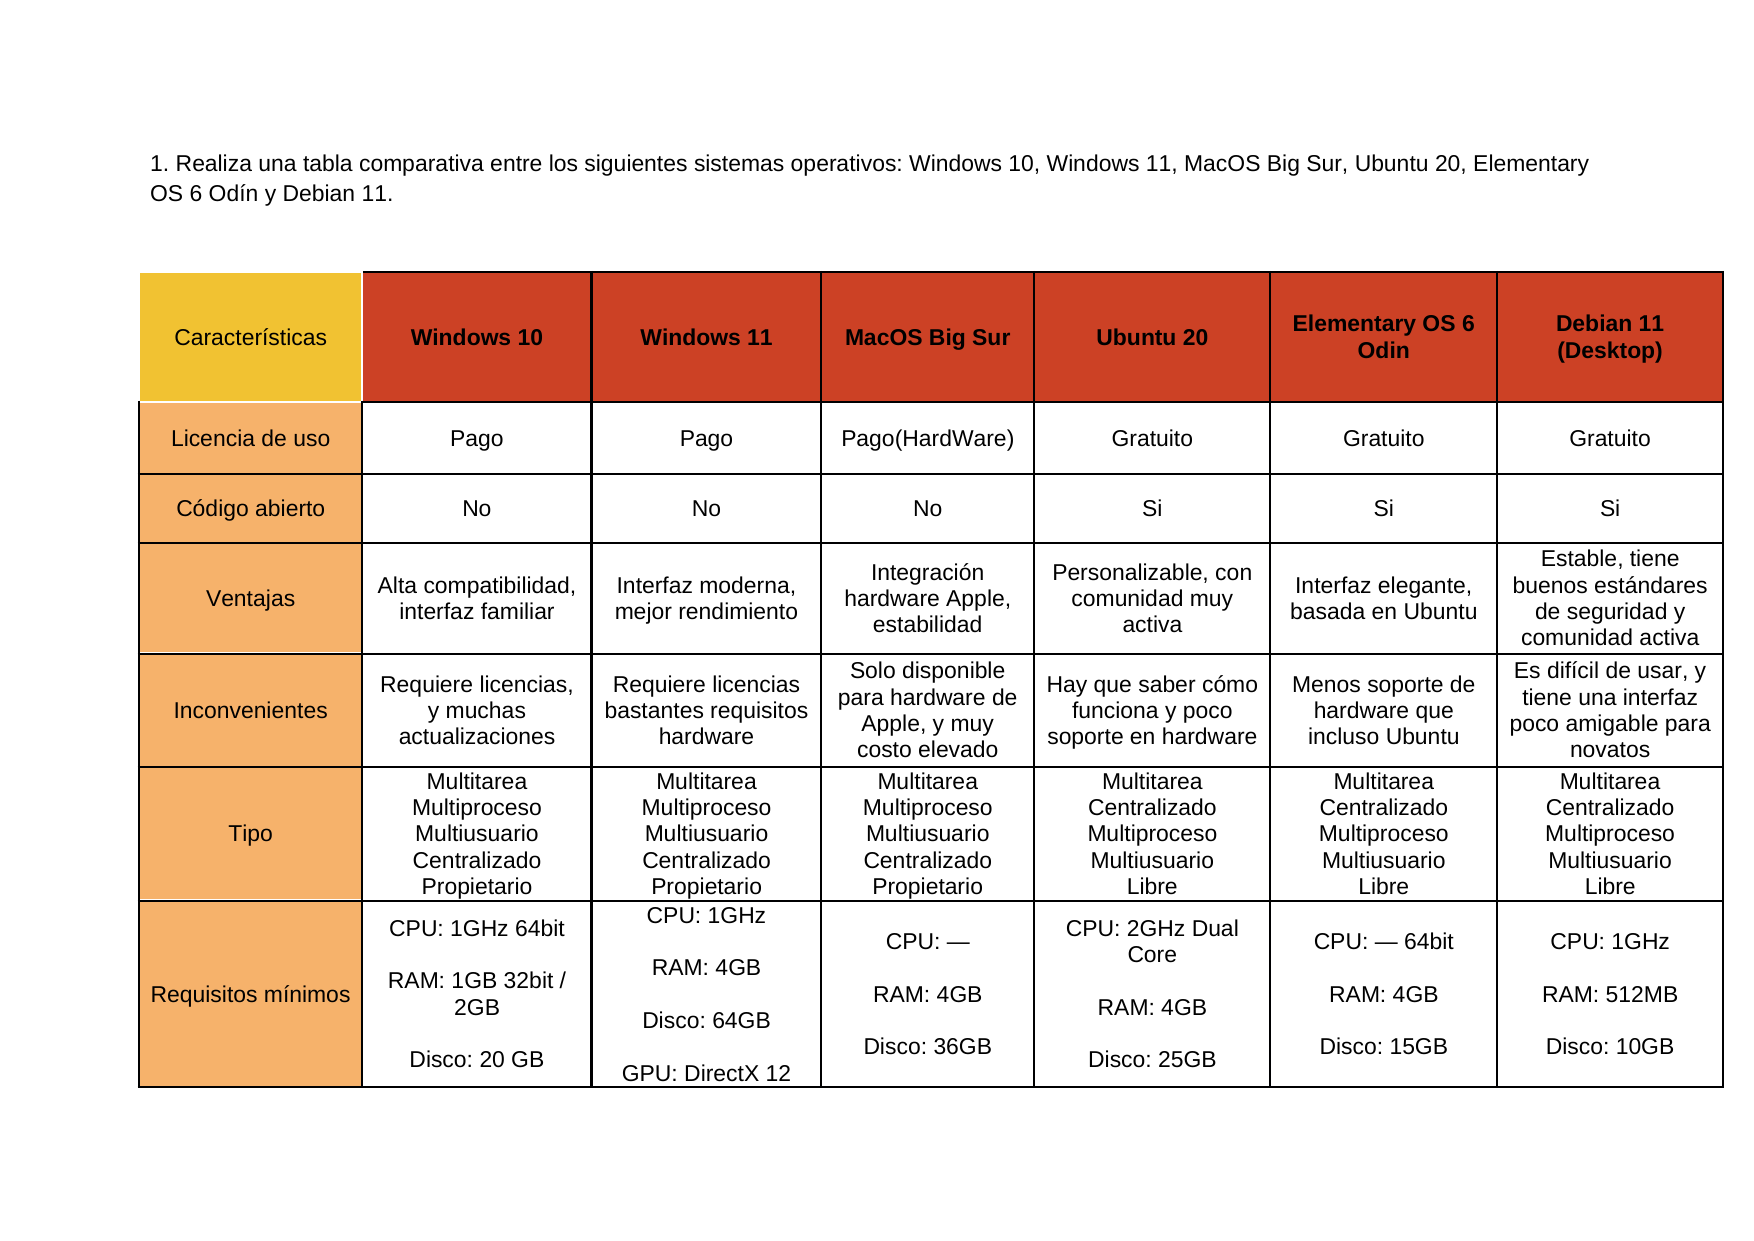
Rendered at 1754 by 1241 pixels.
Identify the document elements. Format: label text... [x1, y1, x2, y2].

table_cell No [593, 475, 820, 542]
table_cell Pago(HardWare) [822, 403, 1033, 473]
table_header MacOS Big Sur [822, 273, 1033, 401]
table_cell Si [1271, 475, 1496, 542]
table_cell Multitarea Centralizado Multiproceso Multiusuario Libre [1271, 768, 1496, 899]
table_cell CPU: — RAM: 4GB Disco: 36GB [822, 902, 1033, 1086]
table_cell Gratuito [1498, 403, 1722, 473]
text 1. Realiza una tabla comparativa entre los siguientes sistemas operativos: Windows 10, Windows 11, MacOS Big Sur, Ubuntu 20, Elementary OS 6 Odín y Debian 11. [150, 150, 1604, 207]
table_cell Código abierto [140, 475, 361, 542]
table_cell Interfaz moderna, mejor rendimiento [593, 544, 820, 652]
table_cell Es difícil de usar, y tiene una interfaz poco amigable para novatos [1498, 655, 1722, 766]
table_header Windows 10 [363, 273, 590, 401]
table_cell Integración hardware Apple, estabilidad [822, 544, 1033, 652]
table_cell Pago [363, 403, 590, 473]
table_cell Multitarea Multiproceso Multiusuario Centralizado Propietario [363, 768, 590, 899]
table_cell Requisitos mínimos [140, 902, 361, 1086]
table_header Elementary OS 6 Odin [1271, 273, 1496, 401]
table_cell Solo disponible para hardware de Apple, y muy costo elevado [822, 655, 1033, 766]
table_cell Multitarea Centralizado Multiproceso Multiusuario Libre [1035, 768, 1269, 899]
table_cell Licencia de uso [140, 403, 361, 473]
table_cell CPU: 1GHz 64bit RAM: 1GB 32bit / 2GB Disco: 20 GB [363, 902, 590, 1086]
table_cell Inconvenientes [140, 655, 361, 766]
table_cell Gratuito [1271, 403, 1496, 473]
table_cell Tipo [140, 768, 361, 899]
table_cell Estable, tiene buenos estándares de seguridad y comunidad activa [1498, 544, 1722, 652]
table_cell No [363, 475, 590, 542]
table_cell CPU: 1GHz RAM: 4GB Disco: 64GB GPU: DirectX 12 [593, 902, 820, 1086]
table_cell Multitarea Centralizado Multiproceso Multiusuario Libre [1498, 768, 1722, 899]
table_cell Alta compatibilidad, interfaz familiar [363, 544, 590, 652]
table_cell Personalizable, con comunidad muy activa [1035, 544, 1269, 652]
table_header Debian 11 (Desktop) [1498, 273, 1722, 401]
table_cell Si [1498, 475, 1722, 542]
table_cell Si [1035, 475, 1269, 542]
table_cell Menos soporte de hardware que incluso Ubuntu [1271, 655, 1496, 766]
table_cell CPU: — 64bit RAM: 4GB Disco: 15GB [1271, 902, 1496, 1086]
table_cell Pago [593, 403, 820, 473]
table_cell No [822, 475, 1033, 542]
table_cell Requiere licencias bastantes requisitos hardware [593, 655, 820, 766]
table_cell Requiere licencias, y muchas actualizaciones [363, 655, 590, 766]
table_cell Multitarea Multiproceso Multiusuario Centralizado Propietario [822, 768, 1033, 899]
table_cell Multitarea Multiproceso Multiusuario Centralizado Propietario [593, 768, 820, 899]
table_cell Hay que saber cómo funciona y poco soporte en hardware [1035, 655, 1269, 766]
table_cell Ventajas [140, 544, 361, 652]
table_cell CPU: 2GHz Dual Core RAM: 4GB Disco: 25GB [1035, 902, 1269, 1086]
table_header Características [140, 273, 361, 401]
table_header Ubuntu 20 [1035, 273, 1269, 401]
table_header Windows 11 [593, 273, 820, 401]
table_cell CPU: 1GHz RAM: 512MB Disco: 10GB [1498, 902, 1722, 1086]
table_cell Interfaz elegante, basada en Ubuntu [1271, 544, 1496, 652]
table_cell Gratuito [1035, 403, 1269, 473]
